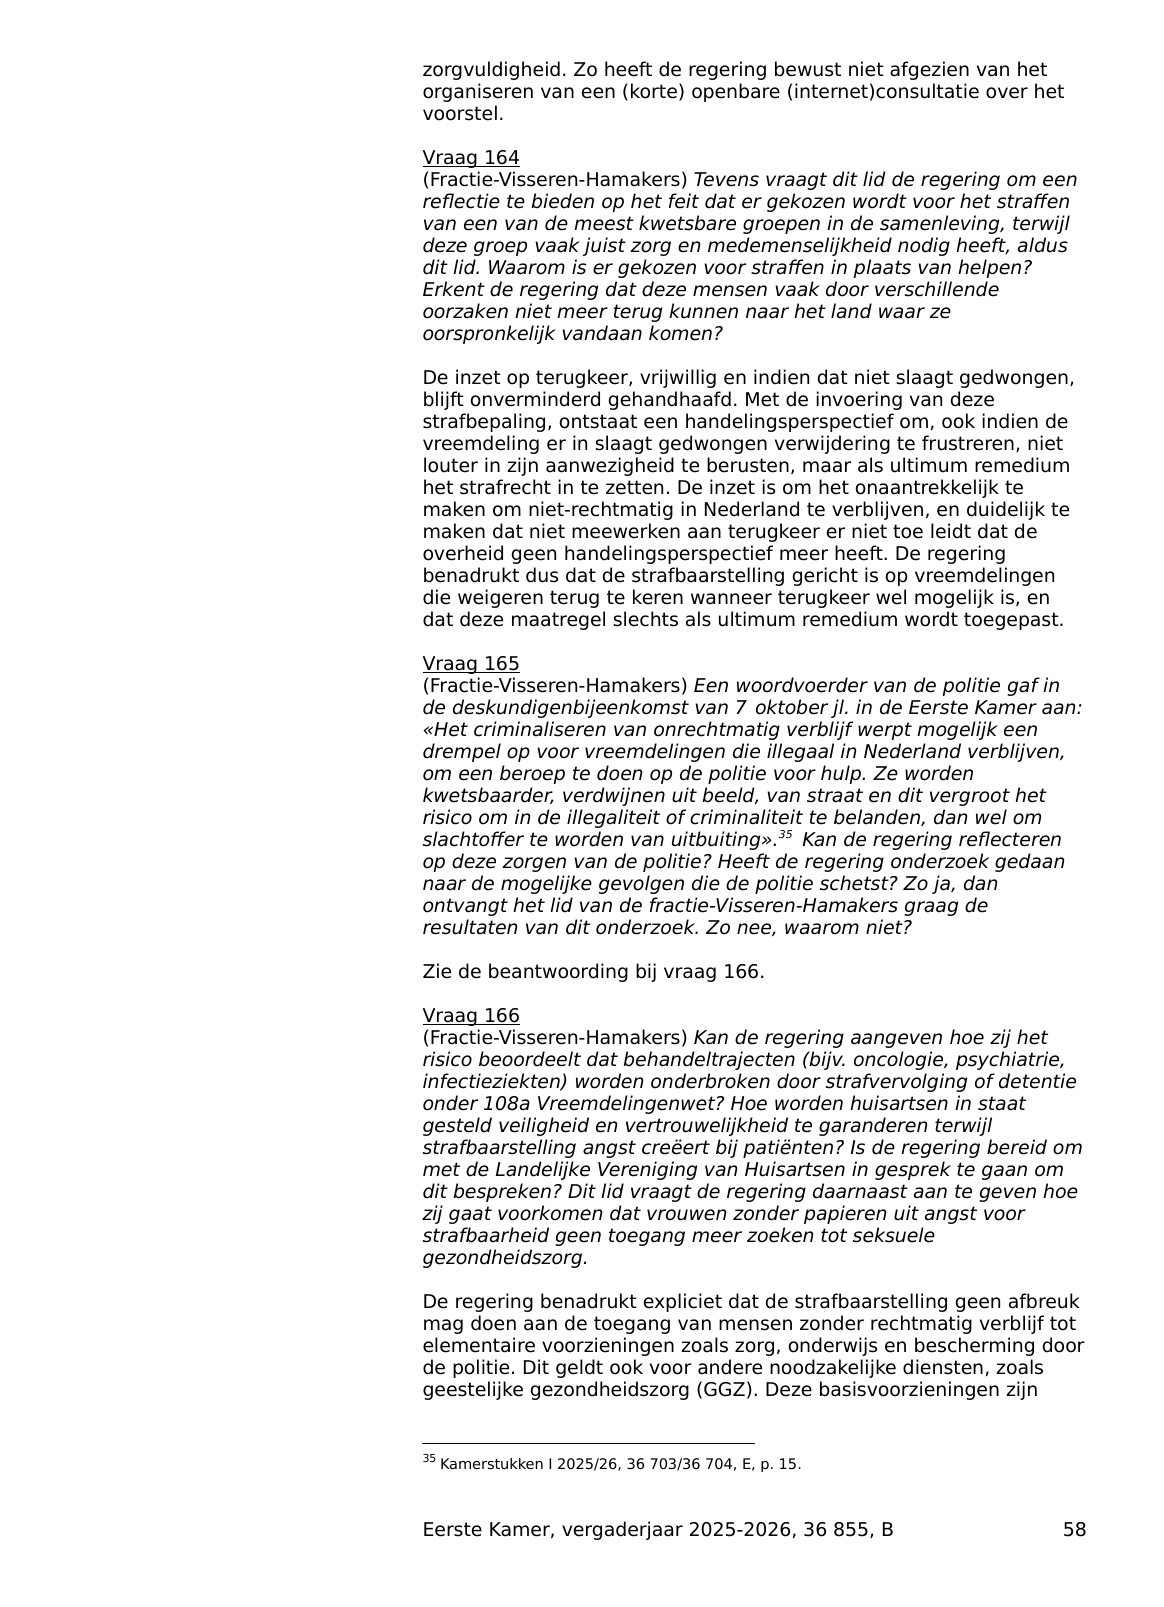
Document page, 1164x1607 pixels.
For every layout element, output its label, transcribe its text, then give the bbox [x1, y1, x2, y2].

text De inzet op terugkeer, vrijwillig en indien dat niet slaagt gedwongen, blijft onverminderd gehandhaafd. Met de invoering van deze strafbepaling, ontstaat een handelingsperspectief om, ook indien de vreemdeling er in slaagt gedwongen verwijdering te frustreren, niet louter in zijn aanwezigheid te berusten, maar als ultimum remedium het strafrecht in te zetten. De inzet is om het onaantrekkelijk te maken om niet-rechtmatig in Nederland te verblijven, en duidelijk te maken dat niet meewerken aan terugkeer er niet toe leidt dat de overheid geen handelingsperspectief meer heeft. De regering benadrukt dus dat de strafbaarstelling gericht is op vreemdelingen die weigeren terug te keren wanneer terugkeer wel mogelijk is, en dat deze maatregel slechts als ultimum remedium wordt toegepast. [422, 367, 1087, 631]
text Vraag 166 [422, 1005, 1087, 1027]
text (Fractie-Visseren-Hamakers) Een woordvoerder van de politie gaf in de deskundigenbijeenkomst van 7 oktober jl. in de Eerste Kamer aan: «Het criminaliseren van onrechtmatig verblijf werpt mogelijk een drempel op voor vreemdelingen die illegaal in Nederland verblijven, om een beroep te doen op de politie voor hulp. Ze worden kwetsbaarder, verdwijnen uit beeld, van straat en dit vergroot het risico om in de illegaliteit of criminaliteit te belanden, dan wel om slachtoffer te worden van uitbuiting». Kan de regering reflecteren op deze zorgen van de politie? Heeft de regering onderzoek gedaan naar de mogelijke gevolgen die de politie schetst? Zo ja, dan ontvangt het lid van de fractie-Visseren-Hamakers graag de resultaten van dit onderzoek. Zo nee, waarom niet? [422, 675, 1087, 939]
text Vraag 165 [422, 653, 1087, 675]
text Kamerstukken I 2025/26, 36 703/36 704, E, p. 15. [422, 1452, 1087, 1474]
text Zie de beantwoording bij vraag 166. [422, 961, 1087, 983]
text zorgvuldigheid. Zo heeft de regering bewust niet afgezien van het organiseren van een (korte) openbare (internet)consultatie over het voorstel. [422, 59, 1087, 125]
text (Fractie-Visseren-Hamakers) Tevens vraagt dit lid de regering om een reflectie te bieden op het feit dat er gekozen wordt voor het straffen van een van de meest kwetsbare groepen in de samenleving, terwijl deze groep vaak juist zorg en medemenselijkheid nodig heeft, aldus dit lid. Waarom is er gekozen voor straffen in plaats van helpen? Erkent de regering dat deze mensen vaak door verschillende oorzaken niet meer terug kunnen naar het land waar ze oorspronkelijk vandaan komen? [422, 169, 1087, 345]
text (Fractie-Visseren-Hamakers) Kan de regering aangeven hoe zij het risico beoordeelt dat behandeltrajecten (bijv. oncologie, psychiatrie, infectieziekten) worden onderbroken door strafvervolging of detentie onder 108a Vreemdelingenwet? Hoe worden huisartsen in staat gesteld veiligheid en vertrouwelijkheid te garanderen terwijl strafbaarstelling angst creëert bij patiënten? Is de regering bereid om met de Landelijke Vereniging van Huisartsen in gesprek te gaan om dit bespreken? Dit lid vraagt de regering daarnaast aan te geven hoe zij gaat voorkomen dat vrouwen zonder papieren uit angst voor strafbaarheid geen toegang meer zoeken tot seksuele gezondheidszorg. [422, 1027, 1087, 1269]
text De regering benadrukt expliciet dat de strafbaarstelling geen afbreuk mag doen aan de toegang van mensen zonder rechtmatig verblijf tot elementaire voorzieningen zoals zorg, onderwijs en bescherming door de politie. Dit geldt ook voor andere noodzakelijke diensten, zoals geestelijke gezondheidszorg (GGZ). Deze basisvoorzieningen zijn [422, 1291, 1087, 1401]
text Vraag 164 [422, 147, 1087, 169]
